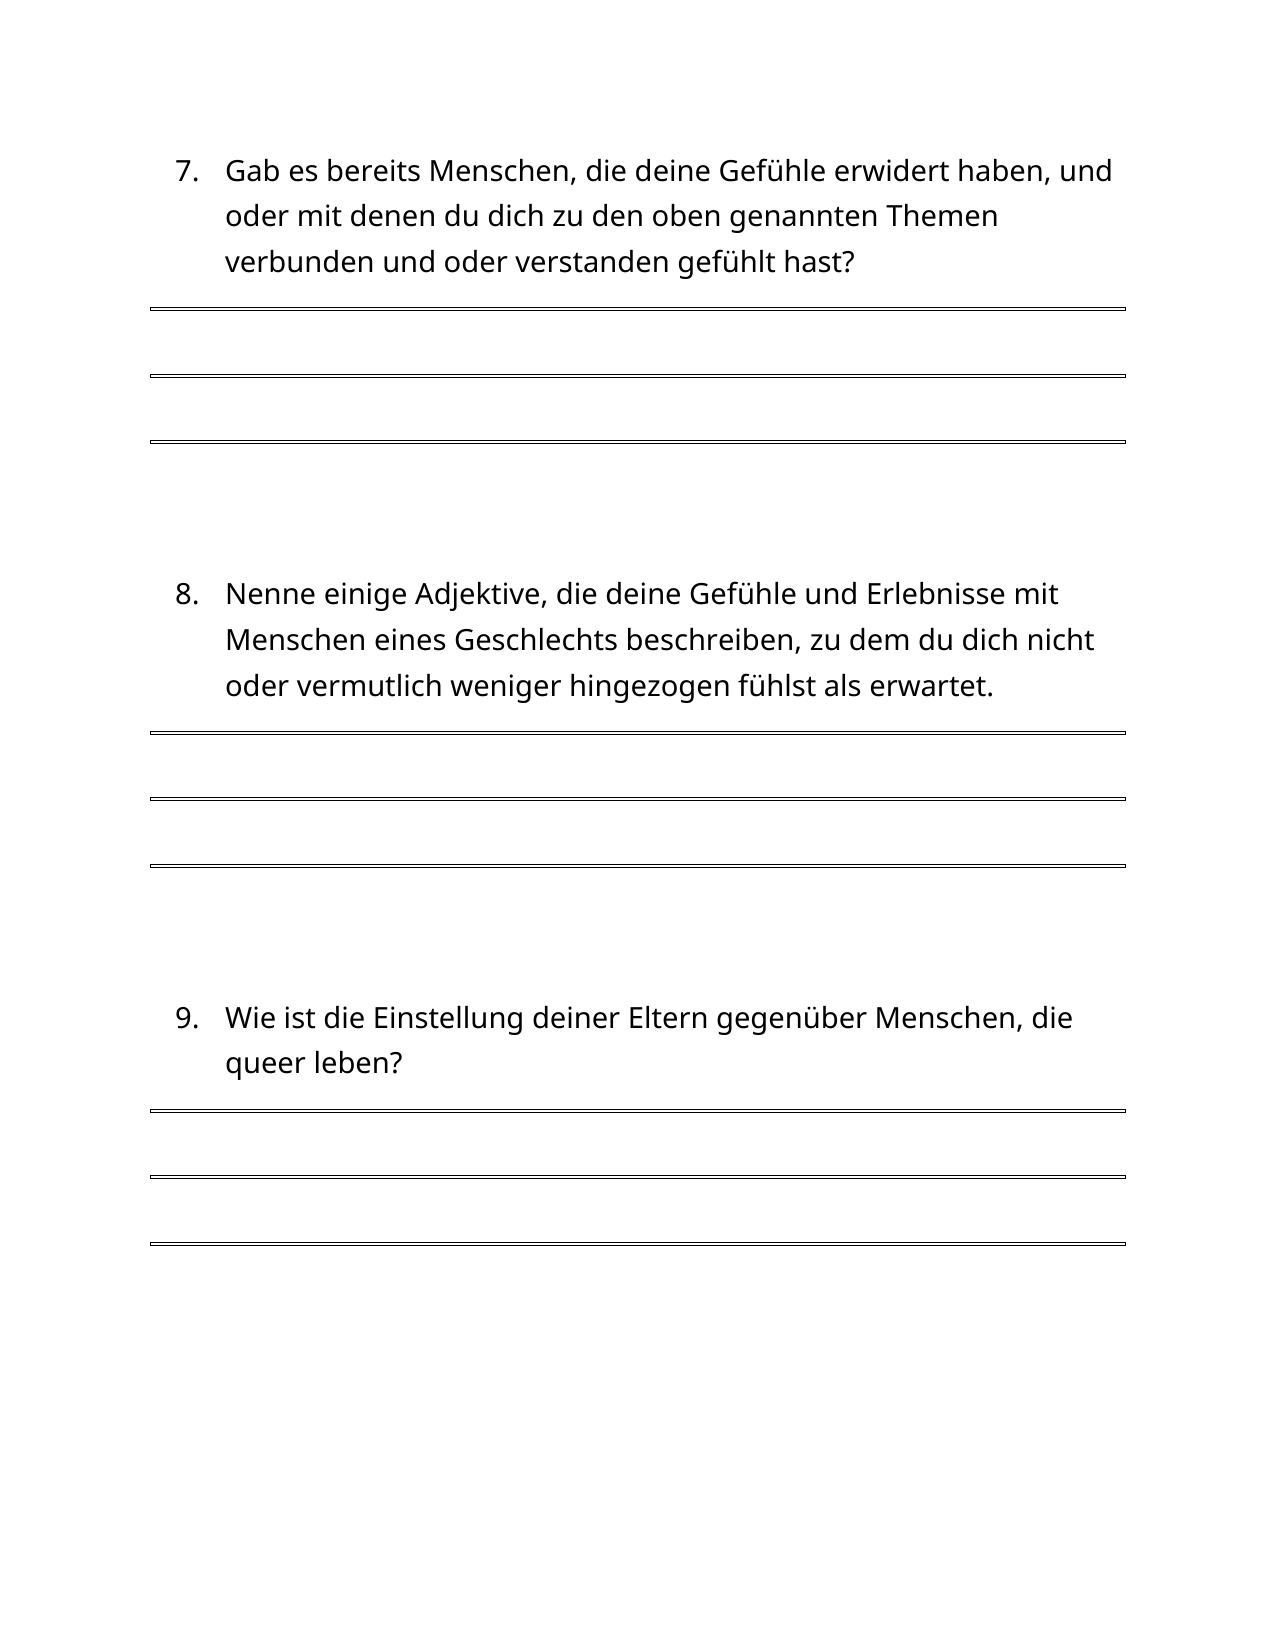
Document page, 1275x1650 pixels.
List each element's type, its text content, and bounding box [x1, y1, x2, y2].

list Wie ist die Einstellung deiner Eltern gegenüber Menschen, die queer leben? [175, 997, 1125, 1082]
list Gab es bereits Menschen, die deine Gefühle erwidert haben, und oder mit denen du dich zu den oben genannten Themen verbunden und oder verstanden gefühlt hast? [175, 150, 1125, 281]
list Nenne einige Adjektive, die deine Gefühle und Erlebnisse mit Menschen eines Geschlechts beschreiben, zu dem du dich nicht oder vermutlich weniger hingezogen fühlst als erwartet. [175, 573, 1125, 704]
